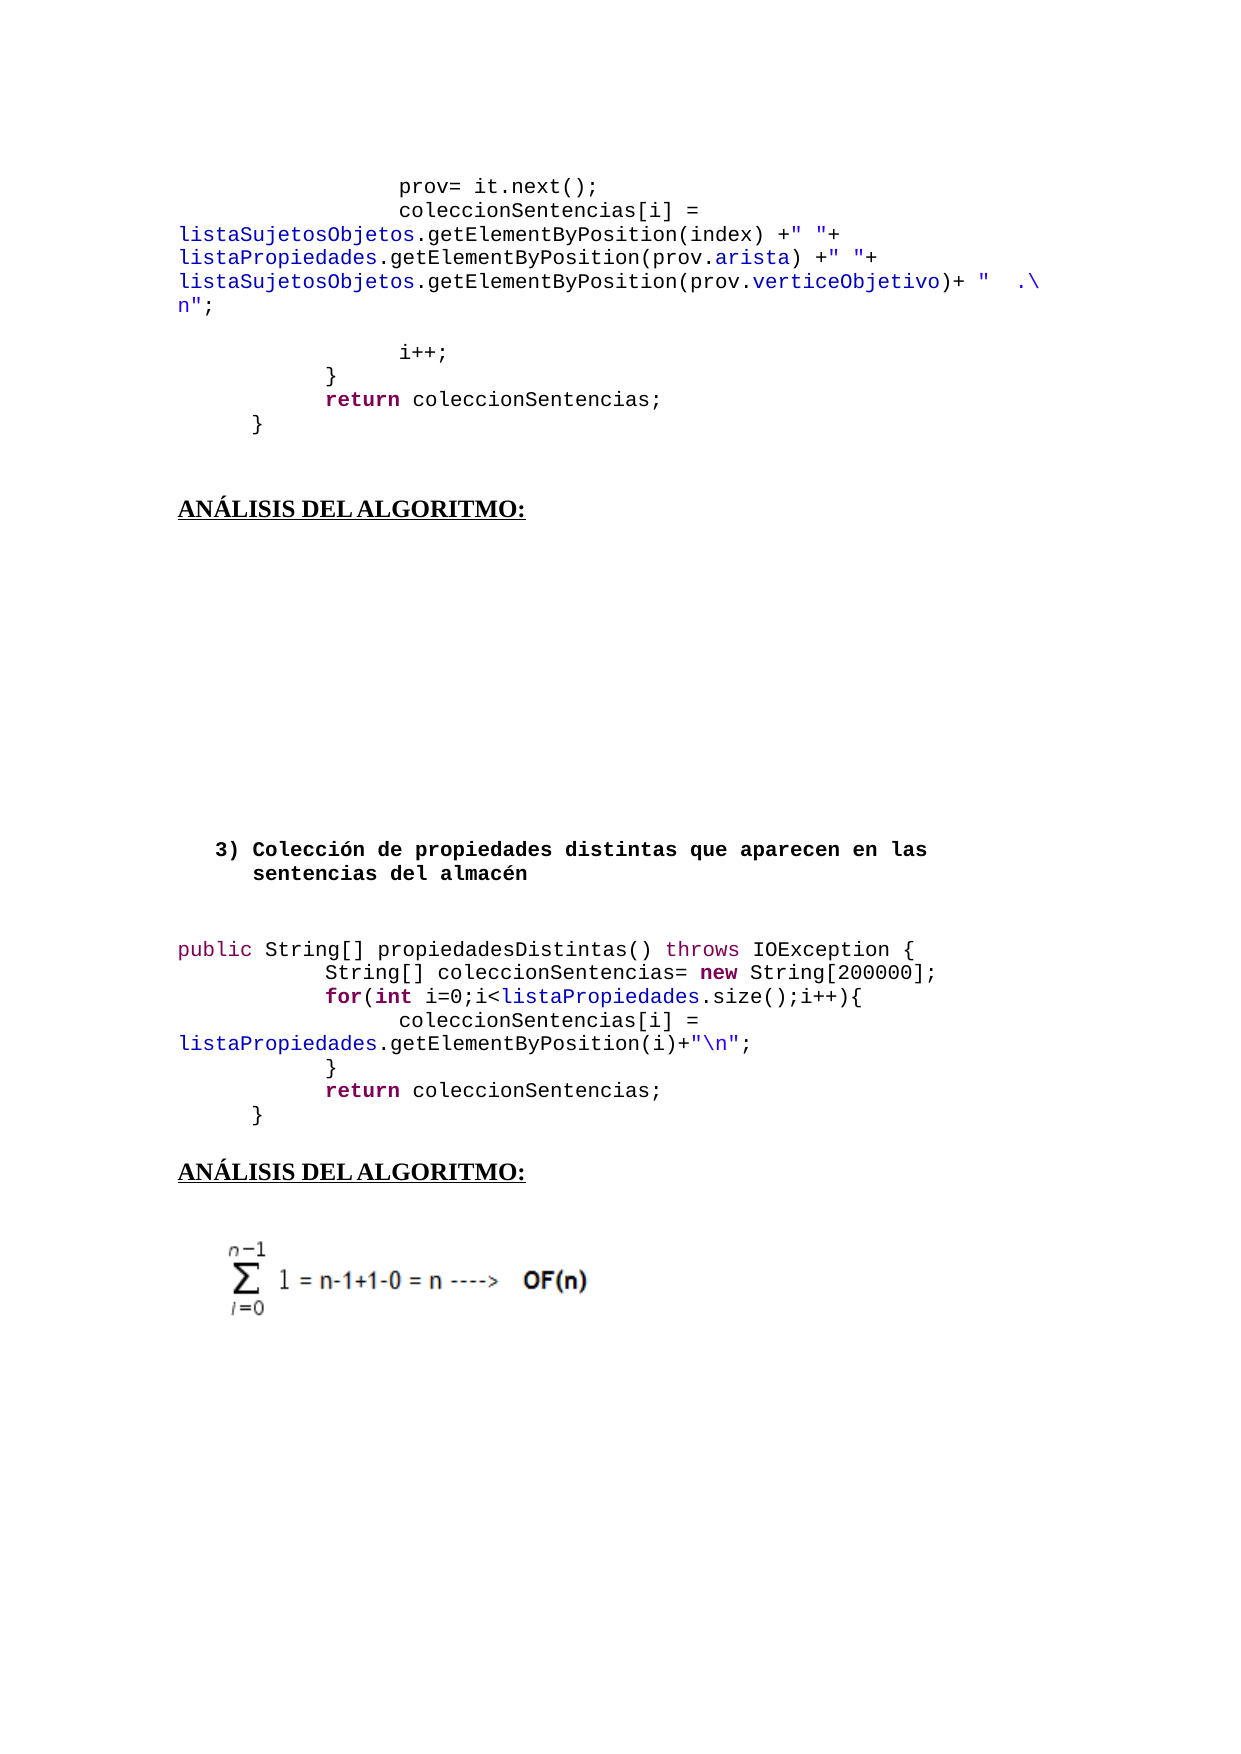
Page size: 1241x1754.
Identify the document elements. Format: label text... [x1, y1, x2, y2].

text } [177, 366, 1063, 389]
text ANÁLISIS DEL ALGORITMO: [177, 1157, 1063, 1185]
text prov= it.next(); [177, 176, 1063, 200]
text ANÁLISIS DEL ALGORITMO: [177, 494, 1063, 523]
text for(int i=0;i<listaPropiedades.size();i++){ [177, 986, 1063, 1009]
list Colección de propiedades distintas que aparecen en las sentencias del almacén [215, 839, 1063, 886]
text } [177, 1104, 1063, 1128]
text coleccionSentencias[i] = listaPropiedades.getElementByPosition(i)+"\n"; [177, 1009, 1063, 1057]
text String[] coleccionSentencias= new String[200000]; [177, 962, 1063, 986]
text coleccionSentencias[i] = listaSujetosObjetos.getElementByPosition(index) +" "+ listaPropiedades.getElementByPosition(prov.arista) +" "+ listaSujetosObjetos.getElementByPosition(prov.verticeObjetivo)+ " .\n"; [177, 200, 1063, 318]
text return coleccionSentencias; [177, 1081, 1063, 1104]
text return coleccionSentencias; [177, 389, 1063, 413]
text } [177, 413, 1063, 436]
text } [177, 1057, 1063, 1081]
text i++; [177, 342, 1063, 366]
text public String[] propiedadesDistintas() throws IOException { [177, 939, 1063, 962]
